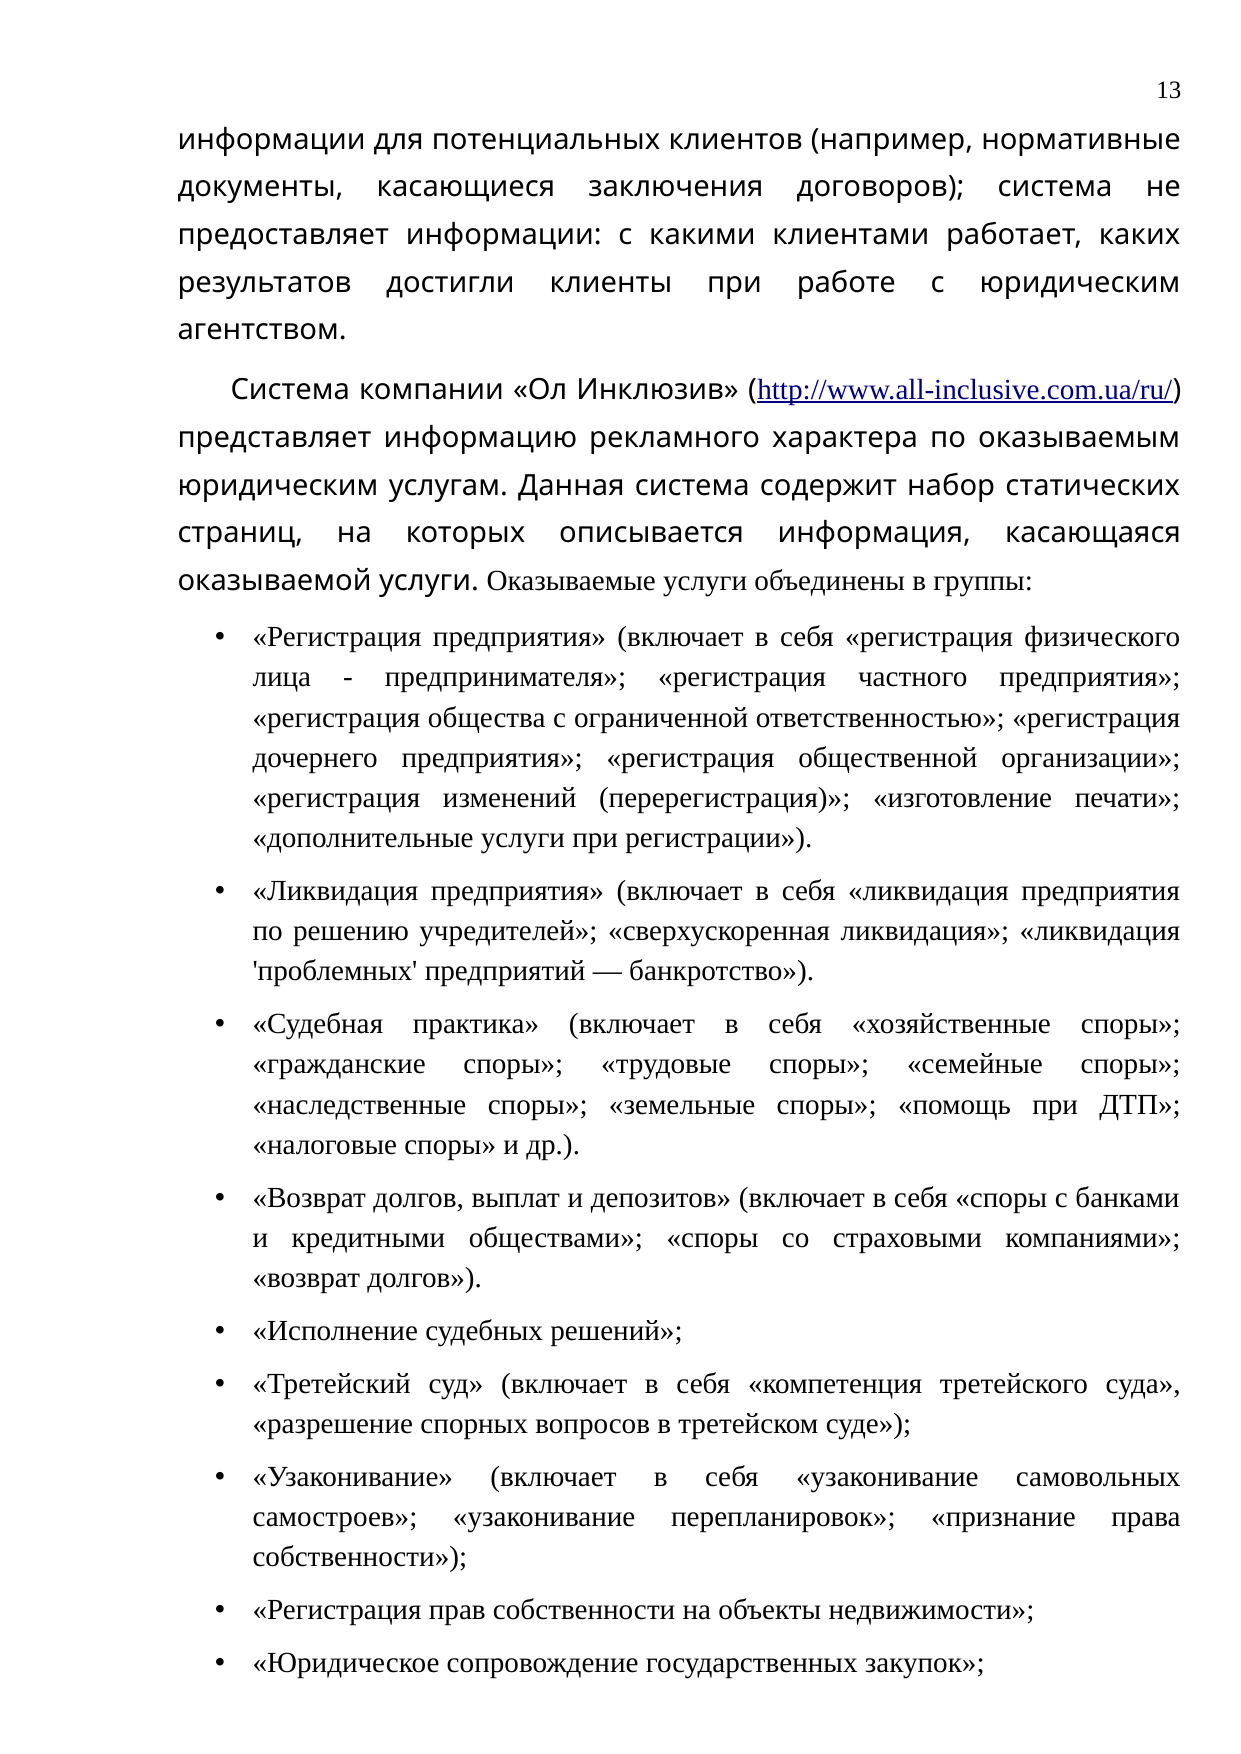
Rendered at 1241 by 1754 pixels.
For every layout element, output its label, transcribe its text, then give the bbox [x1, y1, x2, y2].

list «Третейский суд» (включает в себя «компетенция третейского суда», «разрешение спорных вопросов в третейском суде»); [215, 1366, 1181, 1439]
list «Регистрация предприятия» (включает в себя «регистрация физического лица - предпринимателя»; «регистрация частного предприятия»; «регистрация общества с ограниченной ответственностью»; «регистрация дочернего предприятия»; «регистрация общественной организации»; «регистрация изменений (перерегистрация)»; «изготовление печати»; «дополнительные услуги при регистрации»). [215, 619, 1181, 854]
text информации для потенциальных клиентов (например, нормативные документы, касающиеся заключения договоров); система не предоставляет информации: с какими клиентами работает, каких результатов достигли клиенты при работе с юридическим агентством. [177, 118, 1181, 348]
text Система компании «Ол Инклюзив» (http://www.all-inclusive.com.ua/ru/) представляет информацию рекламного характера по оказываемым юридическим услугам. Данная система содержит набор статических страниц, на которых описывается информация, касающаяся оказываемой услуги. Оказываемые услуги объединены в группы: [177, 369, 1181, 599]
list «Ликвидация предприятия» (включает в себя «ликвидация предприятия по решению учредителей»; «сверхускоренная ликвидация»; «ликвидация 'проблемных' предприятий — банкротство»). [215, 873, 1181, 987]
list «Регистрация прав собственности на объекты недвижимости»; [215, 1592, 1181, 1626]
list «Судебная практика» (включает в себя «хозяйственные споры»; «гражданские споры»; «трудовые споры»; «семейные споры»; «наследственные споры»; «земельные споры»; «помощь при ДТП»; «налоговые споры» и др.). [215, 1006, 1181, 1161]
list «Исполнение судебных решений»; [215, 1313, 1181, 1347]
list «Юридическое сопровождение государственных закупок»; [215, 1645, 1181, 1678]
list «Возврат долгов, выплат и депозитов» (включает в себя «споры с банками и кредитными обществами»; «споры со страховыми компаниями»; «возврат долгов»). [215, 1180, 1181, 1294]
list «Узаконивание» (включает в себя «узаконивание самовольных самостроев»; «узаконивание перепланировок»; «признание права собственности»); [215, 1459, 1181, 1573]
